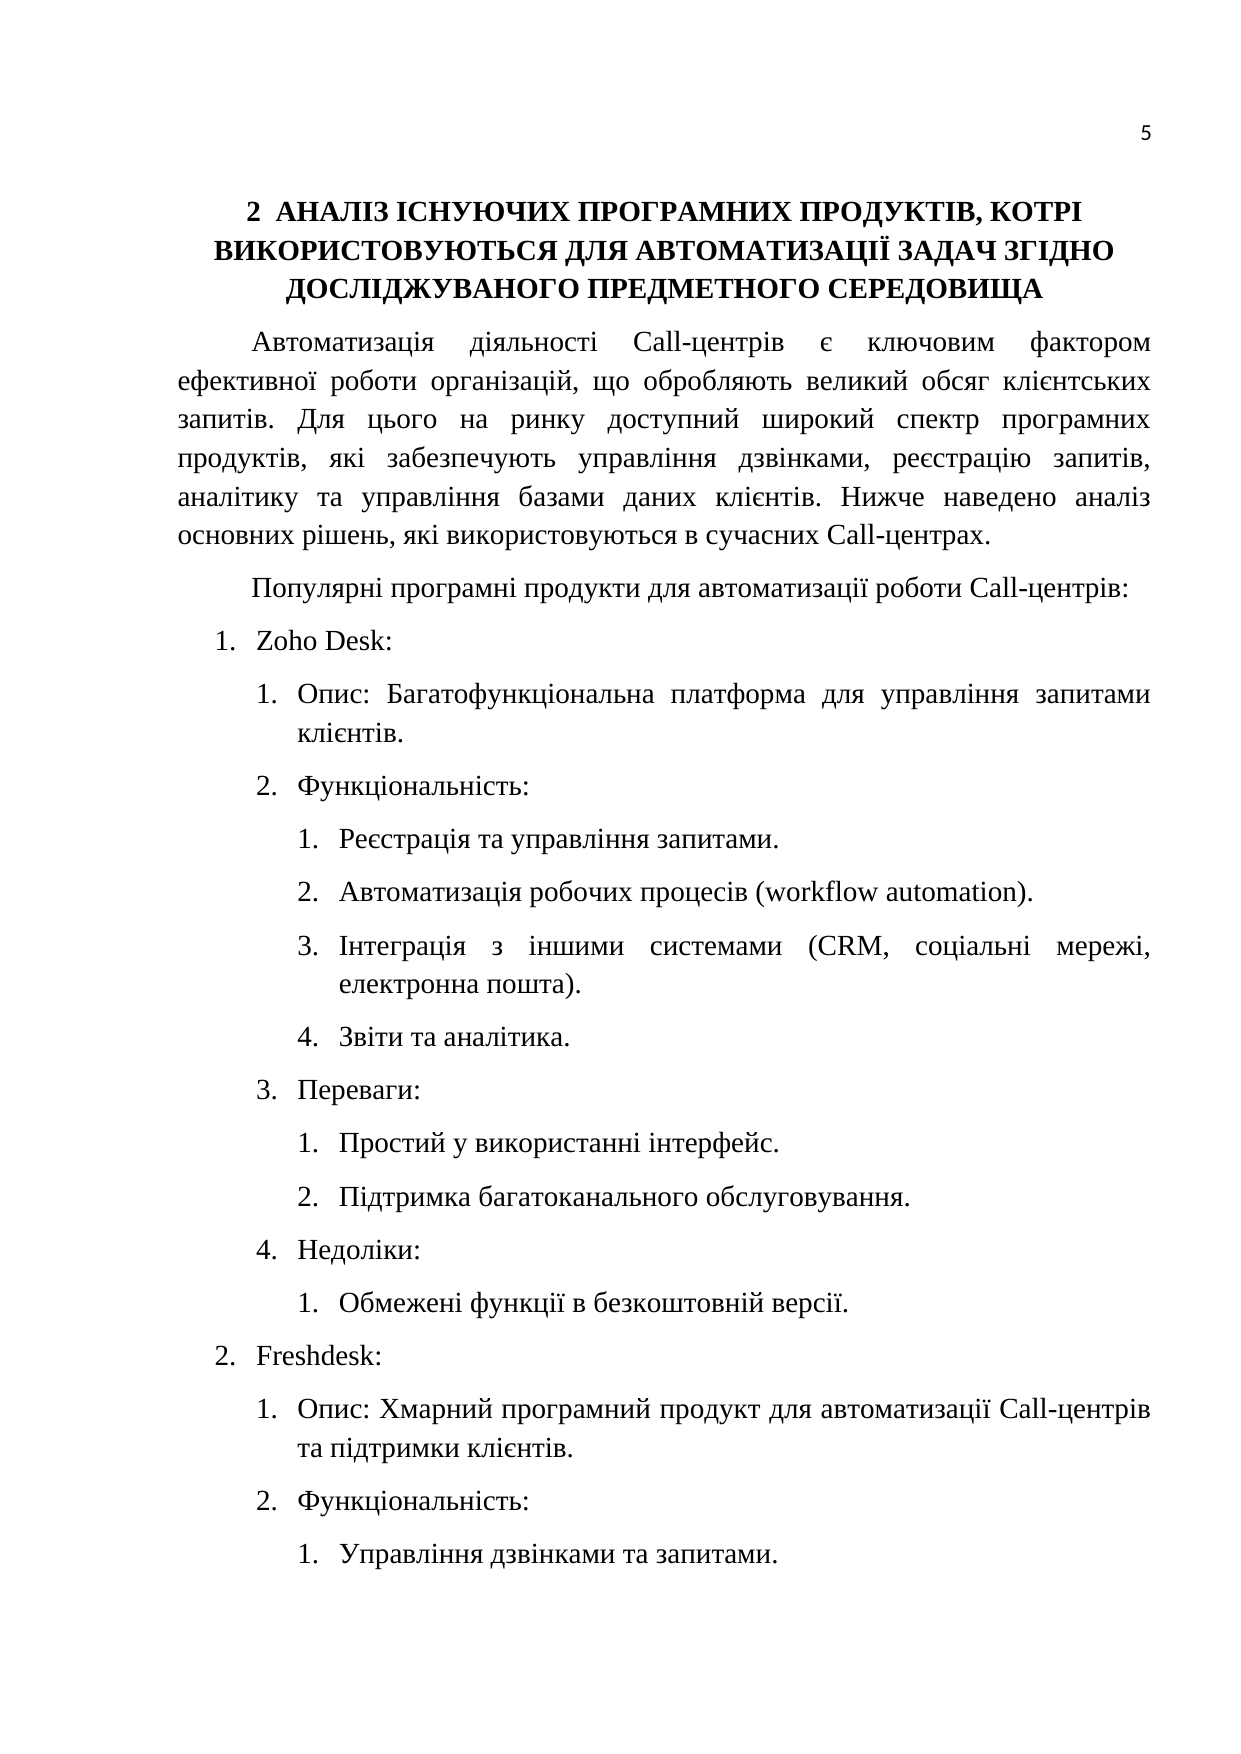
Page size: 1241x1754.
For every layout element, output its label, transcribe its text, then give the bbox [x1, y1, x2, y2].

list Підтримка багатоканального обслуговування. [297, 1179, 1152, 1212]
list Переваги: [256, 1072, 1152, 1106]
list Опис: Хмарний програмний продукт для автоматизації Call-центрів та підтримки клієнтів. [256, 1391, 1152, 1463]
list Freshdesk: [214, 1338, 1152, 1372]
list Обмежені функції в безкоштовній версії. [297, 1285, 1152, 1318]
list Простий у використанні інтерфейс. [297, 1126, 1152, 1159]
list Zoho Desk: [214, 623, 1152, 657]
list Реєстрація та управління запитами. [297, 821, 1152, 855]
list Функціональність: [256, 1483, 1152, 1516]
list Опис: Багатофункціональна платформа для управління запитами клієнтів. [256, 677, 1152, 749]
text Популярні програмні продукти для автоматизації роботи Call-центрів: [177, 570, 1152, 604]
text Автоматизація діяльності Call-центрів є ключовим фактором ефективної роботи організацій, що обробляють великий обсяг клієнтських запитів. Для цього на ринку доступний широкий спектр програмних продуктів, які забезпечують управління дзвінками, реєстрацію запитів, аналітику та управління базами даних клієнтів. Нижче наведено аналіз основних рішень, які використовуються в сучасних Call-центрах. [177, 324, 1152, 551]
list Звіти та аналітика. [297, 1019, 1152, 1053]
list Автоматизація робочих процесів (workflow automation). [297, 874, 1152, 908]
list Управління дзвінками та запитами. [297, 1536, 1152, 1569]
list Функціональність: [256, 768, 1152, 802]
text 2 АНАЛІЗ ІСНУЮЧИХ ПРОГРАМНИХ ПРОДУКТІВ, КОТРІ ВИКОРИСТОВУЮТЬСЯ ДЛЯ АВТОМАТИЗАЦІЇ ЗАДАЧ ЗГІДНО ДОСЛІДЖУВАНОГО ПРЕДМЕТНОГО СЕРЕДОВИЩА [177, 194, 1152, 305]
list Інтеграція з іншими системами (CRM, соціальні мережі, електронна пошта). [297, 928, 1152, 1000]
list Недоліки: [256, 1232, 1152, 1265]
